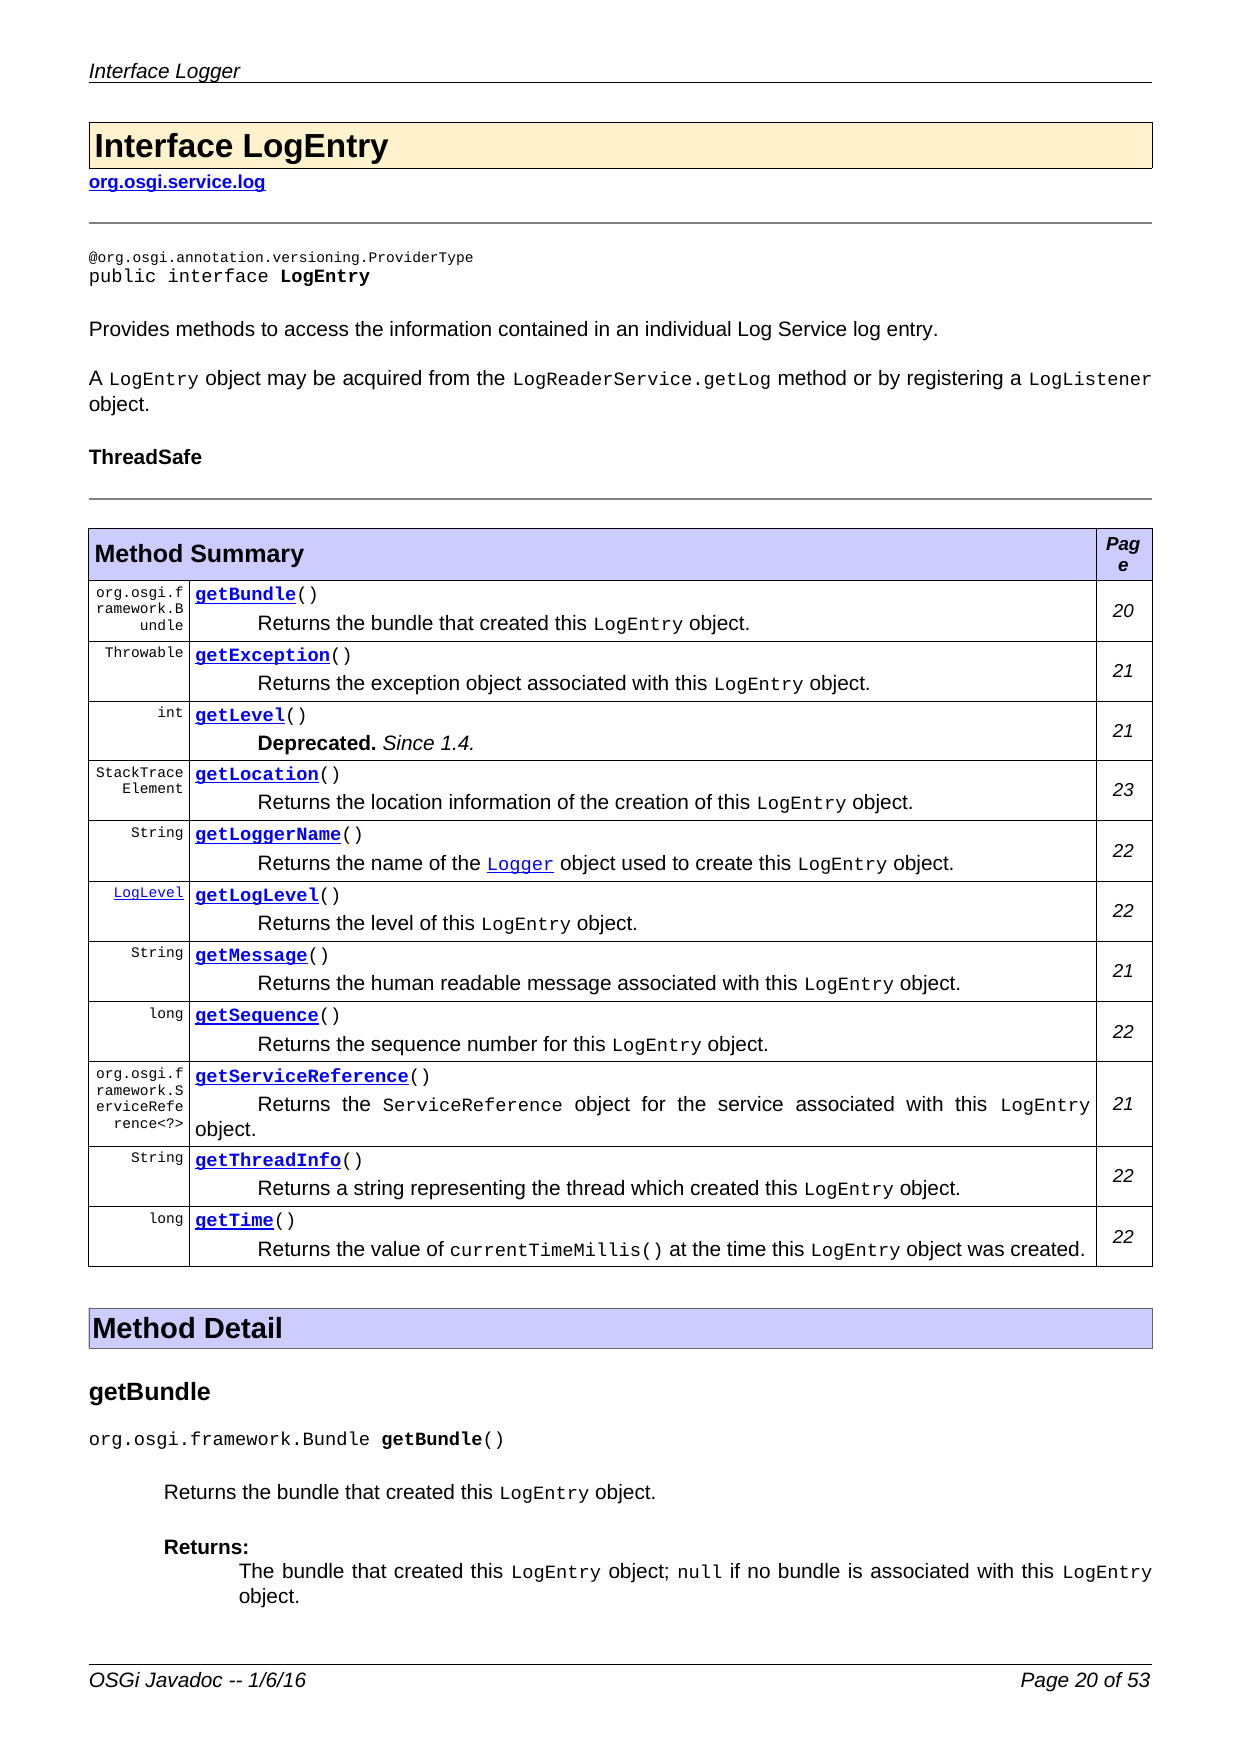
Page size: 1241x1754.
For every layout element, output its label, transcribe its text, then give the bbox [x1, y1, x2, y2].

table_cell getThreadInfo() Returns a string representing the thread which created this LogEntry object. [190, 1147, 1096, 1206]
text Provides methods to access the information contained in an individual Log Service log entry. [88, 317, 1152, 341]
text Returns the bundle that created this LogEntry object. [163, 1480, 1152, 1505]
table_header Method Summary [89, 529, 1096, 580]
table_header Page [1097, 529, 1152, 580]
table_cell StackTraceElement [89, 761, 189, 820]
table_cell getServiceReference() Returns the ServiceReference object for the service associated with this LogEntry object. [190, 1062, 1096, 1146]
table_cell 22 [1097, 821, 1152, 881]
table_cell getMessage() Returns the human readable message associated with this LogEntry object. [190, 942, 1096, 1001]
table_cell 21 [1097, 702, 1152, 760]
table_cell getLocation() Returns the location information of the creation of this LogEntry object. [190, 761, 1096, 820]
text A LogEntry object may be acquired from the LogReaderService.getLog method or by registering a LogListener object. [88, 366, 1152, 415]
table_cell String [89, 942, 189, 1001]
table_cell 21 [1097, 1207, 1152, 1266]
table_cell getBundle() Returns the bundle that created this LogEntry object. [190, 581, 1096, 641]
table_cell long [89, 1207, 189, 1266]
table_cell LogLevel [89, 882, 189, 941]
table_cell int [89, 702, 189, 760]
table_cell getLevel() Deprecated. Since 1.4. [190, 702, 1096, 760]
table_cell getException() Returns the exception object associated with this LogEntry object. [190, 642, 1096, 701]
table_cell 21 [1097, 1062, 1152, 1146]
text The bundle that created this LogEntry object; null if no bundle is associated with this LogEntry object. [238, 1558, 1152, 1608]
table_cell org.osgi.framework.ServiceReference<?> [89, 1062, 189, 1146]
table_cell long [89, 1002, 189, 1061]
text ThreadSafe [88, 444, 1152, 468]
table_cell String [89, 1147, 189, 1206]
subtitle Interface LogEntry [90, 123, 1152, 168]
text org.osgi.service.log [88, 171, 1152, 193]
table_cell 21 [1097, 942, 1152, 1001]
text org.osgi.framework.Bundle getBundle() [88, 1430, 1152, 1451]
table_cell 21 [1097, 642, 1152, 701]
subtitle getBundle [88, 1377, 1152, 1406]
text @org.osgi.annotation.versioning.ProviderType public interface LogEntry [88, 250, 1152, 288]
table_cell getLogLevel() Returns the level of this LogEntry object. [190, 882, 1096, 941]
table_cell org.osgi.framework.Bundle [89, 581, 189, 641]
table_cell 22 [1097, 1147, 1152, 1206]
table_cell 20 [1097, 581, 1152, 641]
table_cell getSequence() Returns the sequence number for this LogEntry object. [190, 1002, 1096, 1061]
table_cell 22 [1097, 882, 1152, 941]
text Returns: [163, 1534, 1152, 1558]
table_cell getLoggerName() Returns the name of the Logger object used to create this LogEntry object. [190, 821, 1096, 881]
table_cell Throwable [89, 642, 189, 701]
subtitle Method Detail [90, 1309, 1152, 1348]
table_cell 22 [1097, 1002, 1152, 1061]
table_cell String [89, 821, 189, 881]
table_cell getTime() Returns the value of currentTimeMillis() at the time this LogEntry object was created. [190, 1207, 1096, 1266]
table_cell 23 [1097, 761, 1152, 820]
